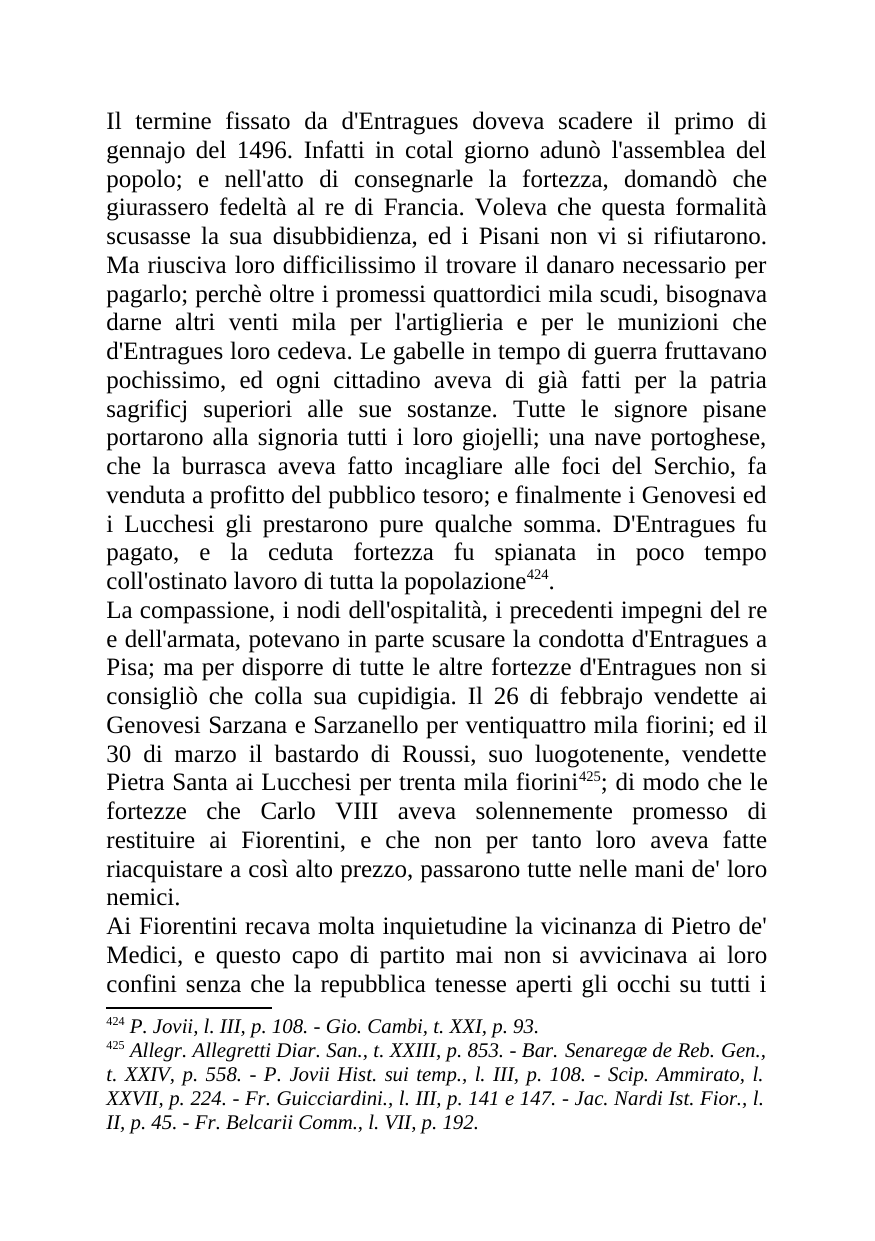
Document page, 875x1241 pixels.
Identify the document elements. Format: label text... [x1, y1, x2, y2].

text La compassione, i nodi dell'ospitalità, i precedenti impegni del re e dell'armata, potevano in parte scusare la condotta d'Entragues a Pisa; ma per disporre di tutte le altre fortezze d'Entragues non si consigliò che colla sua cupidigia. Il 26 di febbrajo vendette ai Genovesi Sarzana e Sarzanello per ventiquattro mila fiorini; ed il 30 di marzo il bastardo di Roussi, suo luogotenente, vendette Pietra Santa ai Lucchesi per trenta mila fiorini; di modo che le fortezze che Carlo VIII aveva solennemente promesso di restituire ai Fiorentini, e che non per tanto loro aveva fatte riacquistare a così alto prezzo, passarono tutte nelle mani de' loro nemici. [106, 595, 768, 911]
text Ai Fiorentini recava molta inquietudine la vicinanza di Pietro de' Medici, e questo capo di partito mai non si avvicinava ai loro confini senza che la repubblica tenesse aperti gli occhi su tutti i [106, 911, 768, 997]
text Il termine fissato da d'Entragues doveva scadere il primo di gennajo del 1496. Infatti in cotal giorno adunò l'assemblea del popolo; e nell'atto di consegnarle la fortezza, domandò che giurassero fedeltà al re di Francia. Voleva che questa formalità scusasse la sua disubbidienza, ed i Pisani non vi si rifiutarono. Ma riusciva loro difficilissimo il trovare il danaro necessario per pagarlo; perchè oltre i promessi quattordici mila scudi, bisognava darne altri venti mila per l'artiglieria e per le munizioni che d'Entragues loro cedeva. Le gabelle in tempo di guerra fruttavano pochissimo, ed ogni cittadino aveva di già fatti per la patria sagrificj superiori alle sue sostanze. Tutte le signore pisane portarono alla signoria tutti i loro giojelli; una nave portoghese, che la burrasca aveva fatto incagliare alle foci del Serchio, fa venduta a profitto del pubblico tesoro; e finalmente i Genovesi ed i Lucchesi gli prestarono pure qualche somma. D'Entragues fu pagato, e la ceduta fortezza fu spianata in poco tempo coll'ostinato lavoro di tutta la popolazione. [106, 106, 768, 595]
text Allegr. Allegretti Diar. San., t. XXIII, p. 853. - Bar. Senaregæ de Reb. Gen., t. XXIV, p. 558. - P. Jovii Hist. sui temp., l. III, p. 108. - Scip. Ammirato, l. XXVII, p. 224. - Fr. Guicciardini., l. III, p. 141 e 147. - Jac. Nardi Ist. Fior., l. II, p. 45. - Fr. Belcarii Comm., l. VII, p. 192. [106, 1038, 768, 1134]
text P. Jovii, l. III, p. 108. - Gio. Cambi, t. XXI, p. 93. [106, 1014, 768, 1038]
